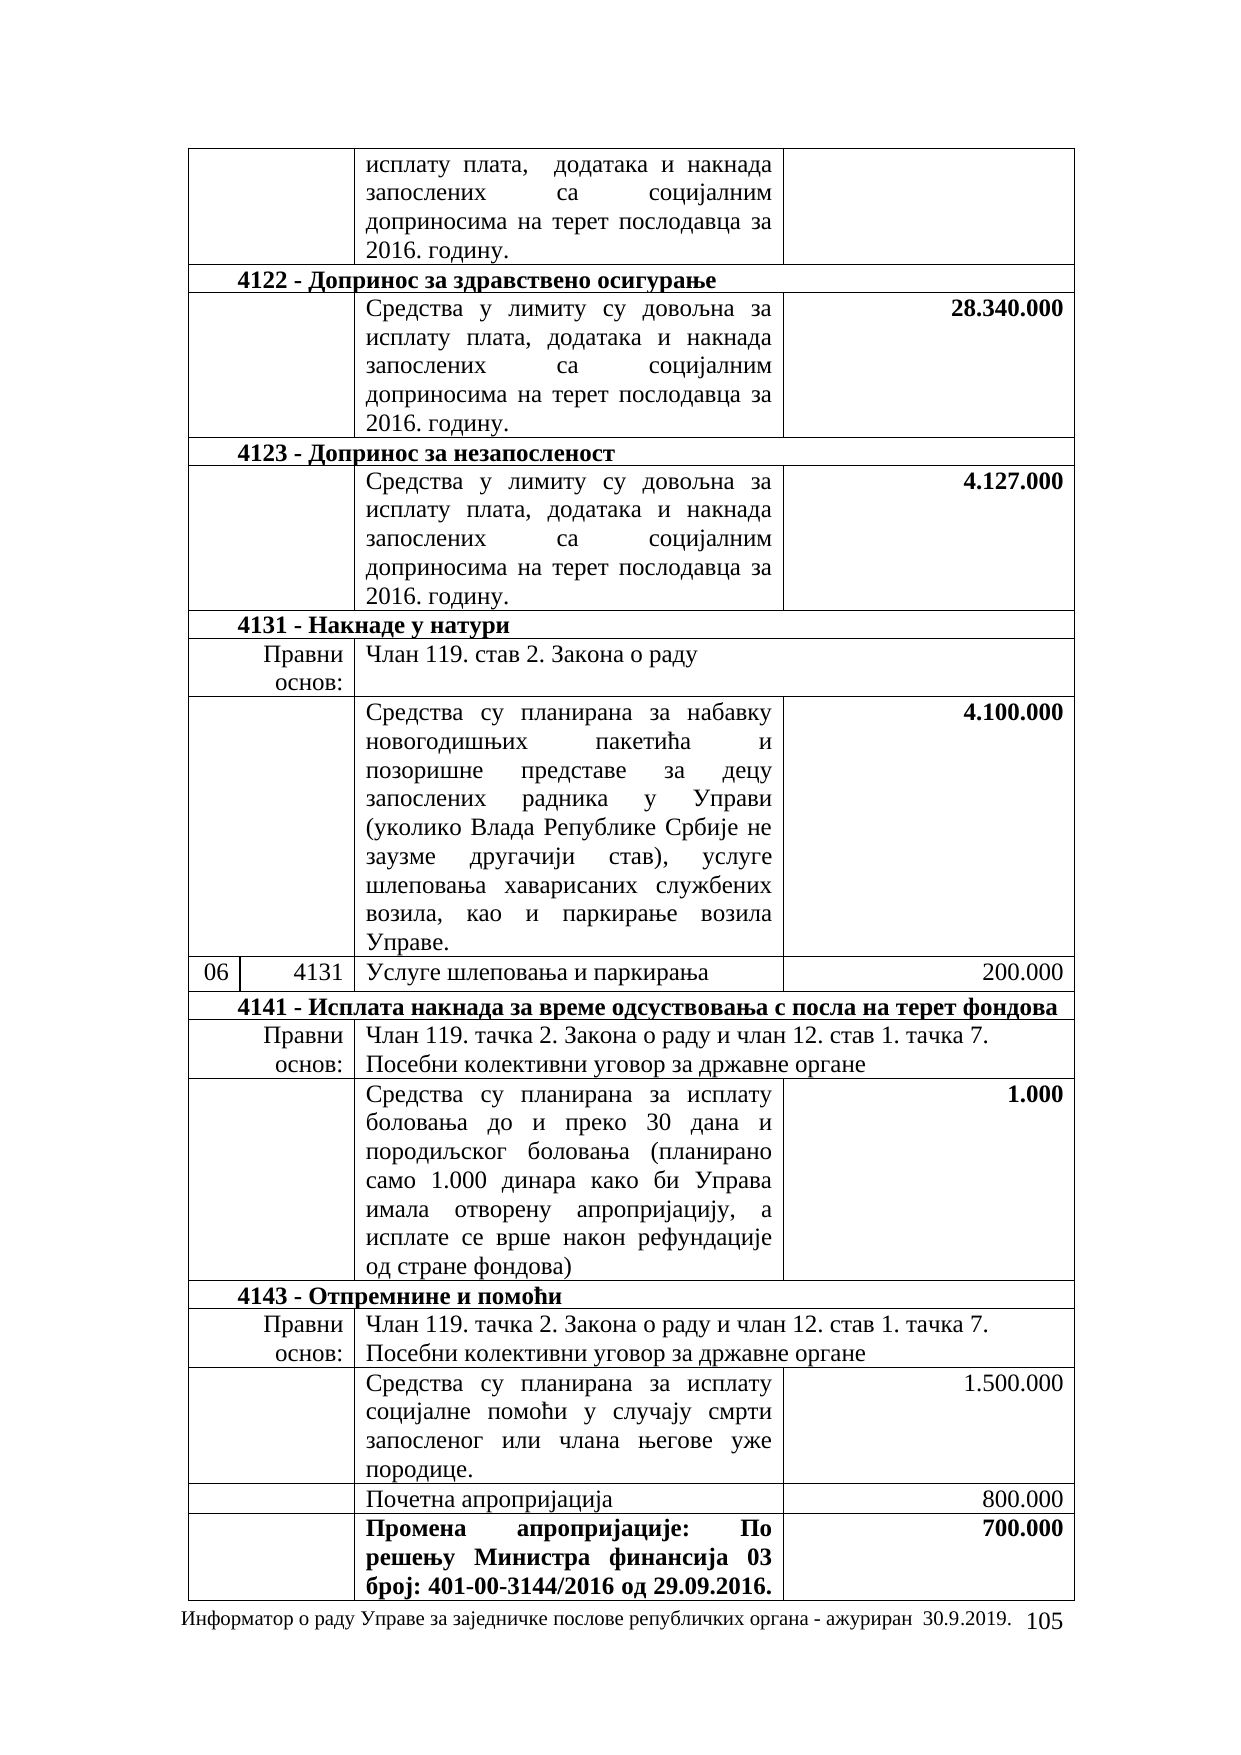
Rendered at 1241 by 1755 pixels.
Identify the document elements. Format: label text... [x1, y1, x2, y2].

table_cell 4131 [241, 957, 354, 991]
table_cell [189, 1484, 354, 1512]
table_cell [189, 1368, 354, 1483]
table_cell 4143 - Отпремнине и помоћи [189, 1281, 1074, 1308]
table_cell 4122 - Допринос за здравствено осигурање [189, 265, 1074, 292]
table_cell [189, 466, 354, 609]
table_cell [784, 149, 1074, 264]
table_cell Средства у лимиту су довољна за исплату плата, додатака и накнада запослених са социјалним доприносима на терет послодавца за 2016. годину. [355, 466, 783, 609]
table_cell Правни основ: [189, 1020, 354, 1078]
table_cell [189, 293, 354, 437]
table_cell 4123 - Допринос за незапосленост [189, 438, 1074, 465]
table_cell [189, 1079, 354, 1280]
table_cell 1.000 [784, 1079, 1074, 1280]
table_cell Средства су планирана за исплату социјалне помоћи у случају смрти запосленог или члана његове уже породице. [355, 1368, 783, 1483]
table_cell Члан 119. став 2. Закона о раду [355, 639, 1074, 696]
table_cell [189, 149, 354, 264]
table_cell 4141 - Исплата накнада за време одсуствовања с посла на терет фондова [189, 992, 1074, 1019]
table_cell Почетна апропријација [355, 1484, 783, 1512]
table_cell 700.000 [784, 1514, 1074, 1600]
table_cell [189, 1514, 354, 1600]
table_cell Промена апропријације: По решењу Министра финансија 03 број: 401-00-3144/2016 од 29.09.2016. [355, 1514, 783, 1600]
table_cell Средства су планирана за набавку новогодишњих пакетића и позоришне представе за децу запослених радника у Управи (уколико Влада Републике Србије не заузме другачији став), услуге шлеповања хаварисаних службених возила, као и паркирање возила Управе. [355, 697, 783, 956]
table_cell Члан 119. тачка 2. Закона о раду и члан 12. став 1. тачка 7. Посебни колективни уговор за државне органе [355, 1020, 1074, 1078]
table_cell 4.127.000 [784, 466, 1074, 609]
table_cell исплату плата, додатака и накнада запослених са социјалним доприносима на терет послодавца за 2016. годину. [355, 149, 783, 264]
table_cell 200.000 [784, 957, 1074, 991]
table_cell [189, 697, 354, 956]
table_cell 4.100.000 [784, 697, 1074, 956]
table_cell 06 [189, 957, 239, 991]
table_cell Члан 119. тачка 2. Закона о раду и члан 12. став 1. тачка 7. Посебни колективни уговор за државне органе [355, 1309, 1074, 1367]
table_cell Услуге шлеповања и паркирања [355, 957, 783, 991]
table_cell Правни основ: [189, 1309, 354, 1367]
table_cell 28.340.000 [784, 293, 1074, 437]
table_cell Правни основ: [189, 639, 354, 696]
table_cell Средства у лимиту су довољна за исплату плата, додатака и накнада запослених са социјалним доприносима на терет послодавца за 2016. годину. [355, 293, 783, 437]
table_cell Средства су планирана за исплату боловања до и преко 30 дана и породиљског боловања (планирано само 1.000 динара како би Управа имала отворену апропријацију, а исплате се врше након рефундације од стране фондова) [355, 1079, 783, 1280]
table_cell 1.500.000 [784, 1368, 1074, 1483]
table_cell 800.000 [784, 1484, 1074, 1512]
table_cell 4131 - Накнаде у натури [189, 611, 1074, 638]
